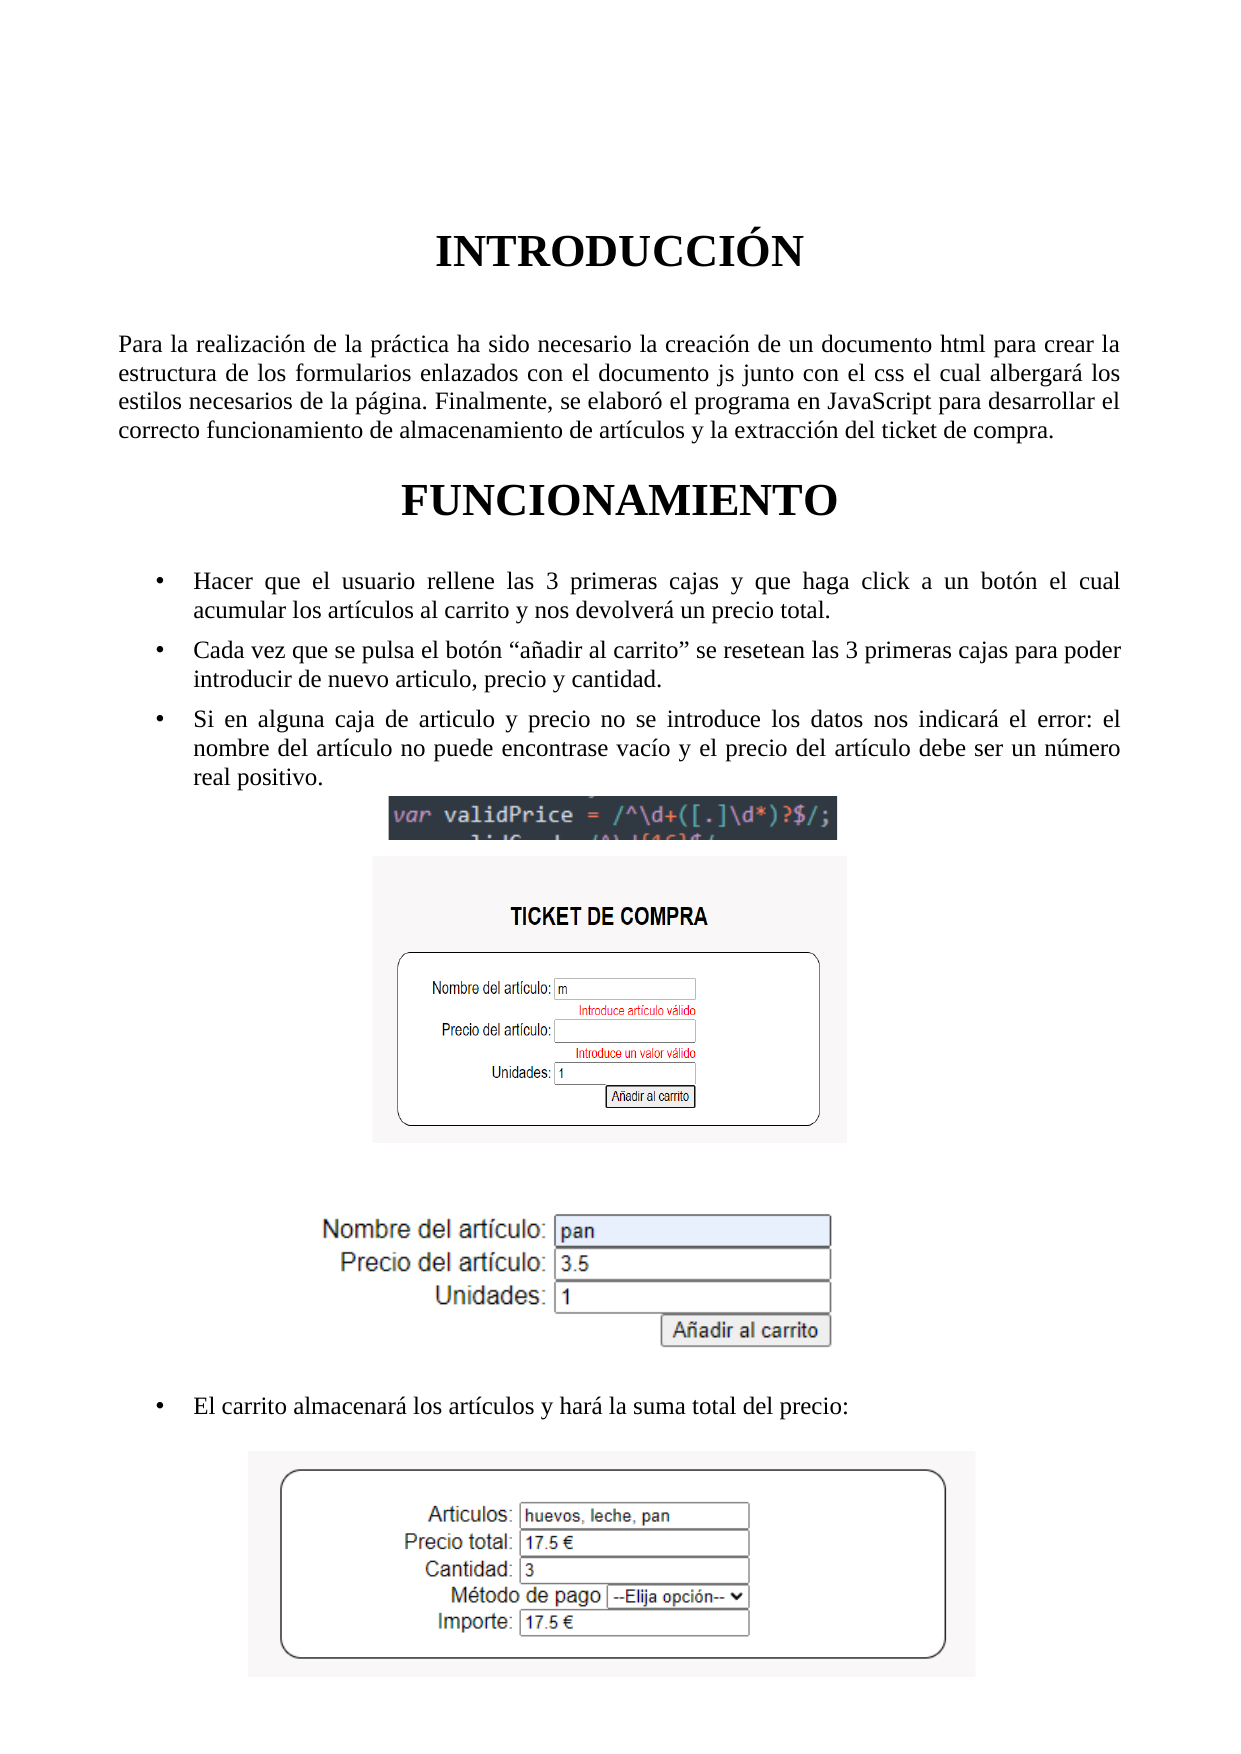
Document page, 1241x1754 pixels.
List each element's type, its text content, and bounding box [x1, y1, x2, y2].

picture [388, 796, 838, 840]
text FUNCIONAMIENTO [118, 473, 1122, 525]
picture [372, 856, 847, 1143]
list Hacer que el usuario rellene las 3 primeras cajas y que haga click a un botón el cual acumular los artículos al carrito y nos devolverá un precio total. [156, 566, 1122, 623]
text Para la realización de la práctica ha sido necesario la creación de un documento html para crear la estructura de los formularios enlazados con el documento js junto con el css el cual albergará los estilos necesarios de la página. Finalmente, se elaboró el programa en JavaScript para desarrollar el correcto funcionamiento de almacenamiento de artículos y la extracción del ticket de compra. [118, 329, 1122, 444]
picture [315, 1195, 902, 1363]
picture [248, 1451, 976, 1677]
list Cada vez que se pulsa el botón “añadir al carrito” se resetean las 3 primeras cajas para poder introducir de nuevo articulo, precio y cantidad. [156, 635, 1122, 693]
list El carrito almacenará los artículos y hará la suma total del precio: [156, 1391, 1122, 1420]
list Si en alguna caja de articulo y precio no se introduce los datos nos indicará el error: el nombre del artículo no puede encontrase vacío y el precio del artículo debe ser un número real positivo. [156, 704, 1122, 791]
text INTRODUCCIÓN [118, 223, 1122, 276]
